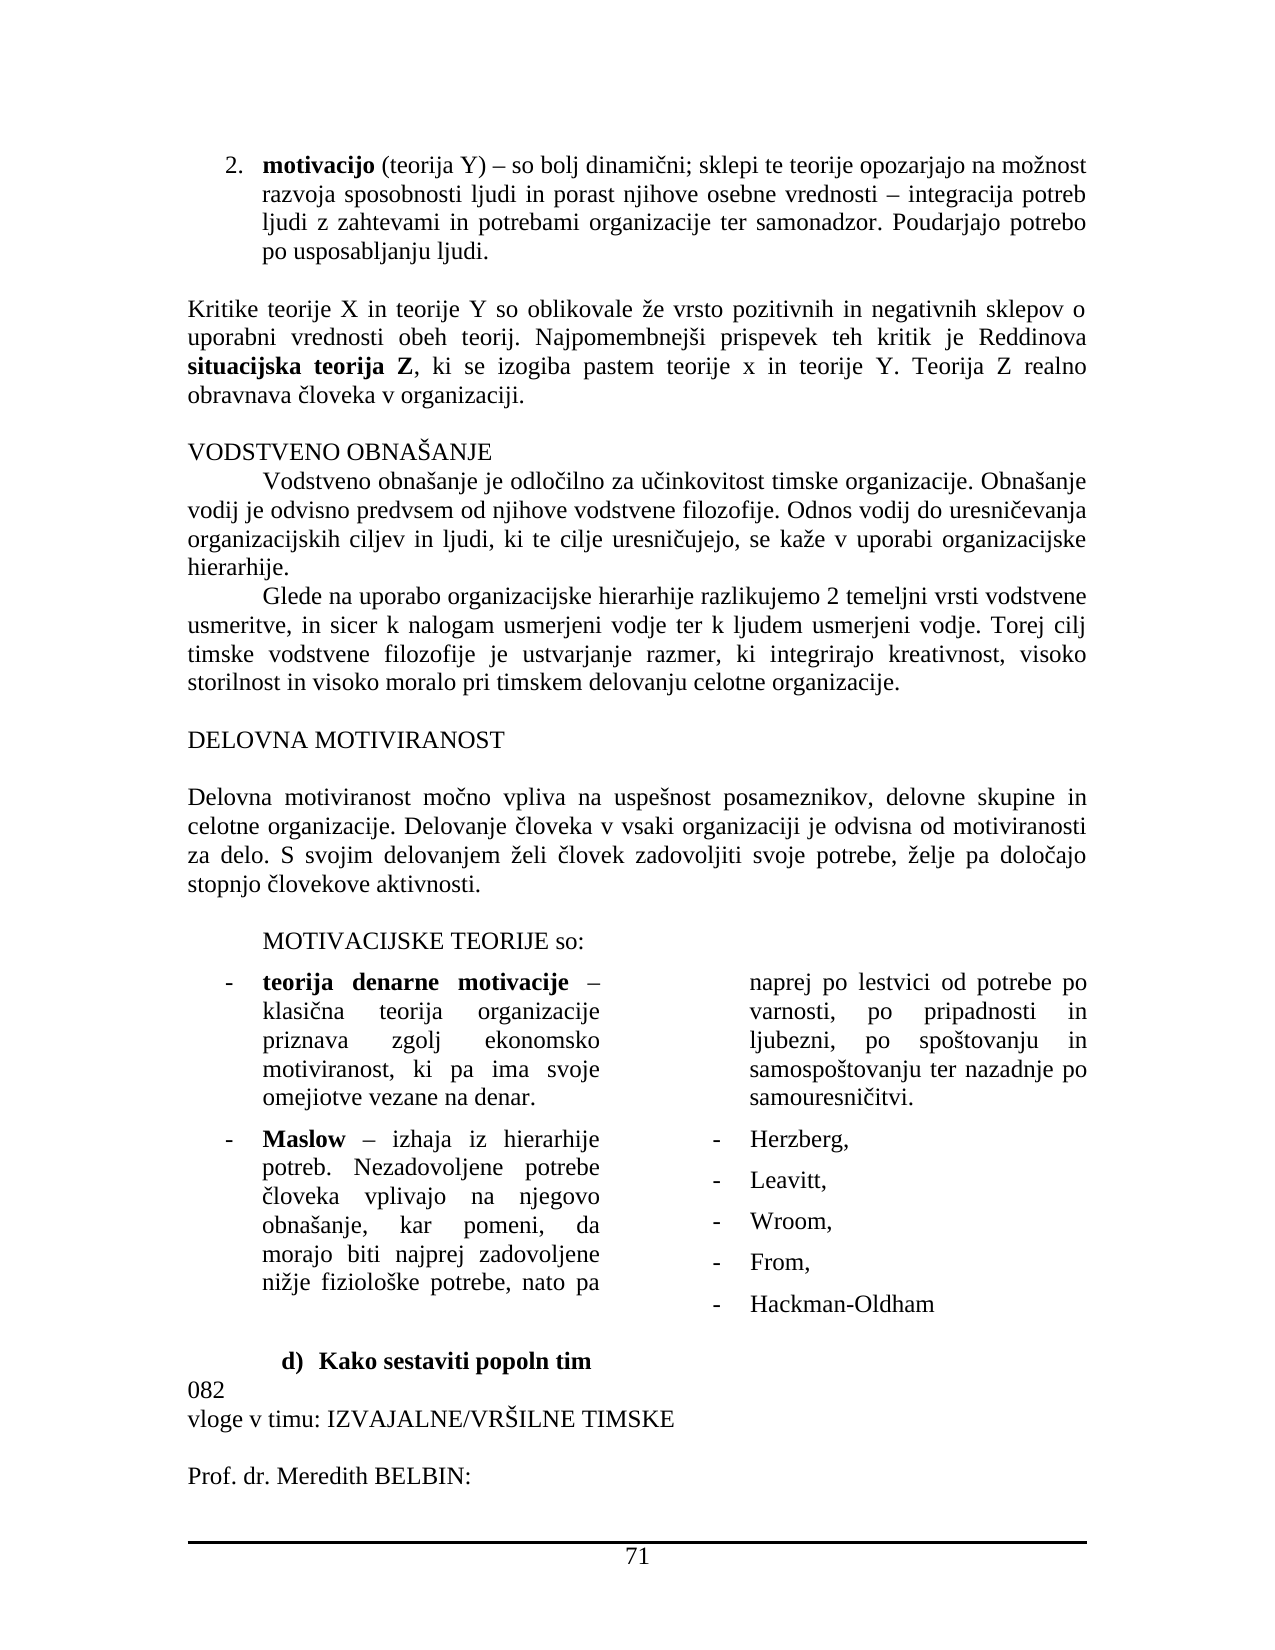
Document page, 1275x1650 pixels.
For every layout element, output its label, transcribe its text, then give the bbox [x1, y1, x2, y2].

list Herzberg, [712, 1124, 1087, 1152]
list Leavitt, [712, 1165, 1087, 1194]
text Kritike teorije X in teorije Y so oblikovale že vrsto pozitivnih in negativnih sklepov o uporabni vrednosti obeh teorij. Najpomembnejši prispevek teh kritik je Reddinova situacijska teorija Z, ki se izogiba pastem teorije x in teorije Y. Teorija Z realno obravnava človeka v organizaciji. [187, 294, 1087, 409]
text DELOVNA MOTIVIRANOST [187, 725, 1087, 754]
text Glede na uporabo organizacijske hierarhije razlikujemo 2 temeljni vrsti vodstvene usmeritve, in sicer k nalogam usmerjeni vodje ter k ljudem usmerjeni vodje. Torej cilj timske vodstvene filozofije je ustvarjanje razmer, ki integrirajo kreativnost, visoko storilnost in visoko moralo pri timskem delovanju celotne organizacije. [187, 581, 1087, 696]
text 082 [187, 1375, 1087, 1404]
list Maslow – izhaja iz hierarhije potreb. Nezadovoljene potrebe človeka vplivajo na njegovo obnašanje, kar pomeni, da morajo biti najprej zadovoljene nižje fiziološke potrebe, nato pa [225, 1124, 600, 1296]
text vloge v timu: IZVAJALNE/VRŠILNE TIMSKE [187, 1404, 1087, 1432]
list Wroom, [712, 1206, 1087, 1235]
text Prof. dr. Meredith BELBIN: [187, 1461, 1087, 1490]
list Kako sestaviti popoln tim [281, 1346, 1087, 1375]
list naprej po lestvici od potrebe po varnosti, po pripadnosti in ljubezni, po spoštovanju in samospoštovanju ter nazadnje po samouresničitvi. [712, 967, 1087, 1111]
list Hackman-Oldham [712, 1289, 1087, 1317]
text VODSTVENO OBNAŠANJE [187, 437, 1087, 466]
list teorija denarne motivacije – klasična teorija organizacije priznava zgolj ekonomsko motiviranost, ki pa ima svoje omejiotve vezane na denar. [225, 967, 600, 1111]
list From, [712, 1247, 1087, 1276]
text MOTIVACIJSKE TEORIJE so: [187, 926, 1087, 955]
list motivacijo (teorija Y) – so bolj dinamični; sklepi te teorije opozarjajo na možnost razvoja sposobnosti ljudi in porast njihove osebne vrednosti – integracija potreb ljudi z zahtevami in potrebami organizacije ter samonadzor. Poudarjajo potrebo po usposabljanju ljudi. [225, 150, 1087, 265]
text Vodstveno obnašanje je odločilno za učinkovitost timske organizacije. Obnašanje vodij je odvisno predvsem od njihove vodstvene filozofije. Odnos vodij do uresničevanja organizacijskih ciljev in ljudi, ki te cilje uresničujejo, se kaže v uporabi organizacijske hierarhije. [187, 466, 1087, 581]
text Delovna motiviranost močno vpliva na uspešnost posameznikov, delovne skupine in celotne organizacije. Delovanje človeka v vsaki organizaciji je odvisna od motiviranosti za delo. S svojim delovanjem želi človek zadovoljiti svoje potrebe, želje pa določajo stopnjo človekove aktivnosti. [187, 782, 1087, 897]
